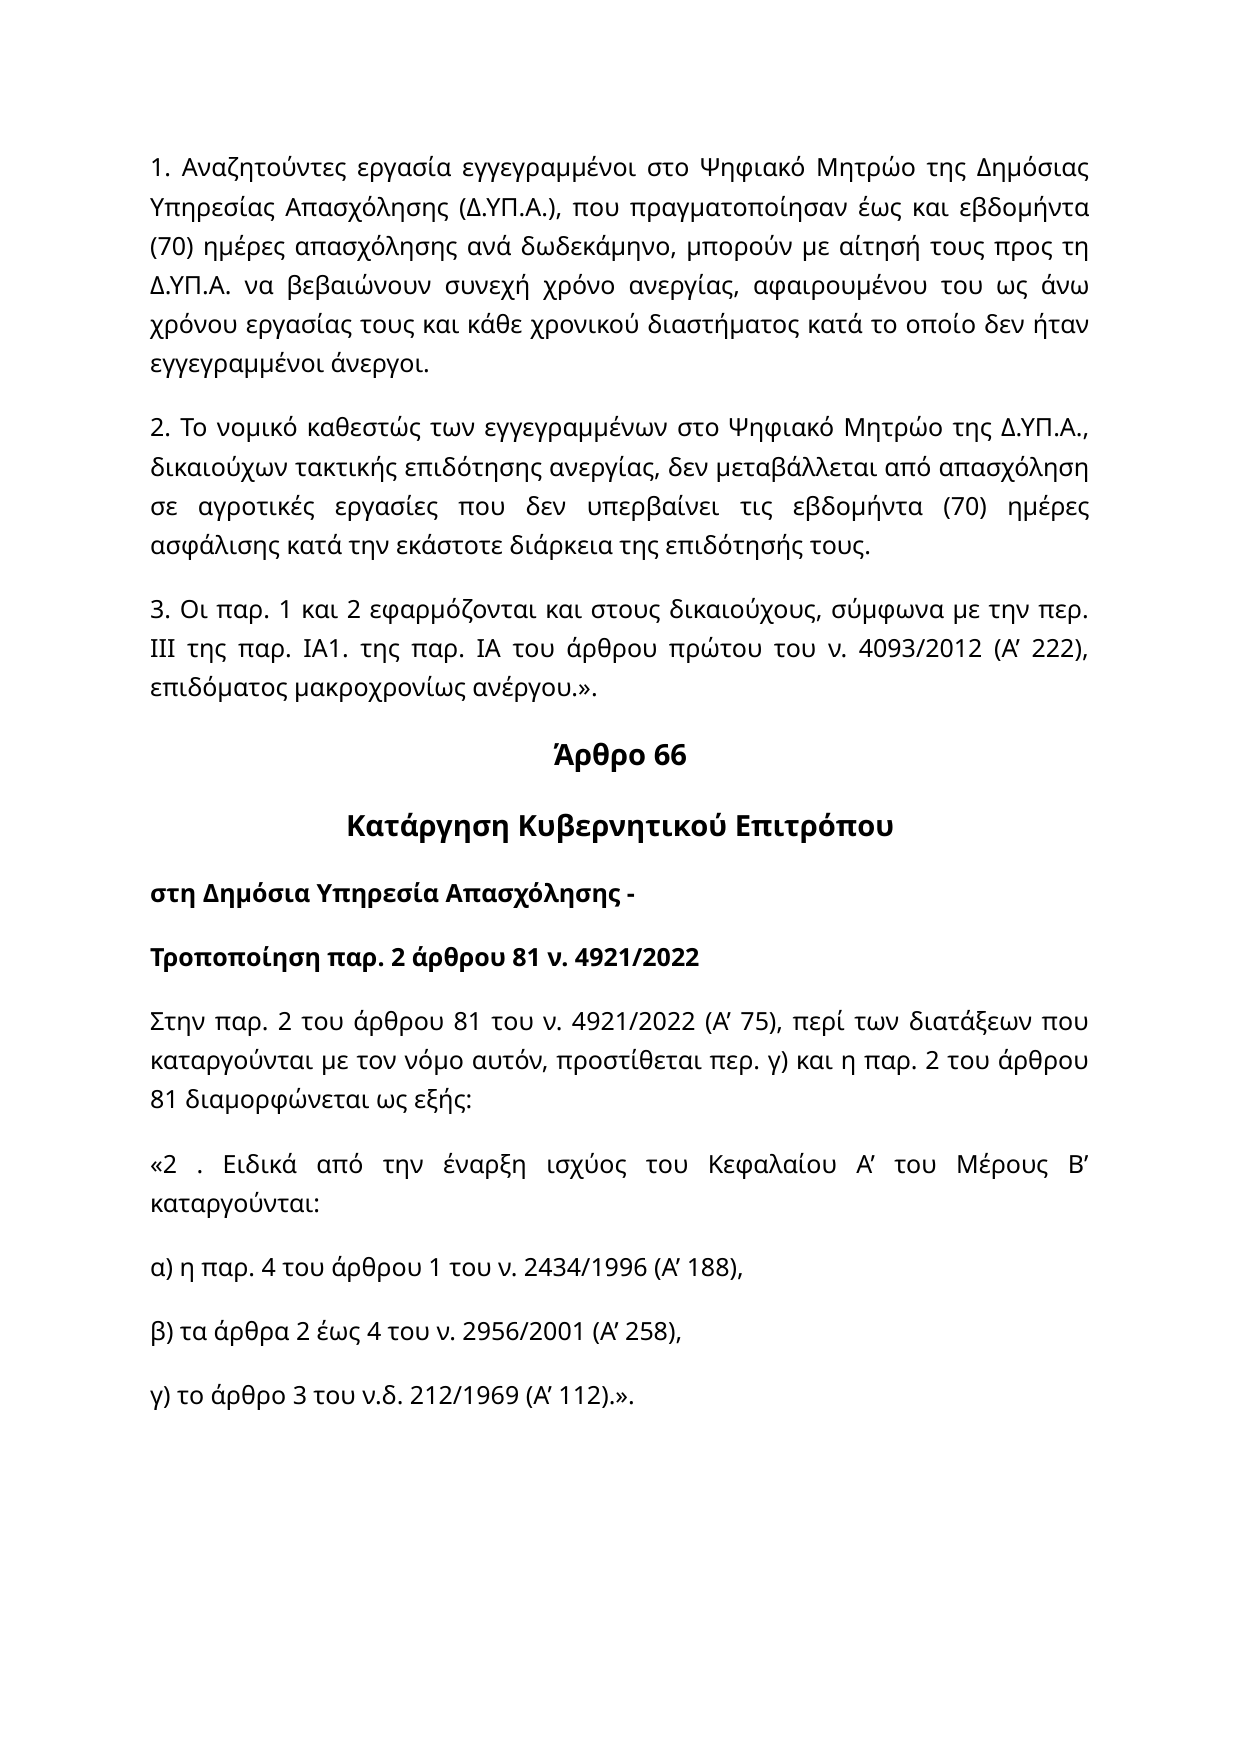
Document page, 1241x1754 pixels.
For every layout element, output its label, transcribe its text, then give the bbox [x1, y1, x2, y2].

text α) η παρ. 4 του άρθρου 1 του ν. 2434/1996 (Α’ 188), [150, 1249, 1090, 1284]
text γ) το άρθρο 3 του ν.δ. 212/1969 (Α’ 112).». [150, 1378, 1090, 1412]
subtitle Άρθρο 66 [150, 734, 1090, 774]
text «2 . Ειδικά από την έναρξη ισχύος του Κεφαλαίου Α’ του Μέρους Β’ καταργούνται: [150, 1146, 1090, 1219]
text 1. Αναζητούντες εργασία εγγεγραμμένοι στο Ψηφιακό Μητρώο της Δημόσιας Υπηρεσίας Απασχόλησης (Δ.ΥΠ.Α.), που πραγματοποίησαν έως και εβδομήντα (70) ημέρες απασχόλησης ανά δωδεκάμηνο, μπορούν με αίτησή τους προς τη Δ.ΥΠ.Α. να βεβαιώνουν συνεχή χρόνο ανεργίας, αφαιρουμένου του ως άνω χρόνου εργασίας τους και κάθε χρονικού διαστήματος κατά το οποίο δεν ήταν εγγεγραμμένοι άνεργοι. [150, 150, 1090, 380]
text Τροποποίηση παρ. 2 άρθρου 81 ν. 4921/2022 [150, 939, 1090, 974]
text β) τα άρθρα 2 έως 4 του ν. 2956/2001 (Α’ 258), [150, 1314, 1090, 1348]
text στη Δημόσια Υπηρεσία Απασχόλησης - [150, 875, 1090, 909]
text 3. Oι παρ. 1 και 2 εφαρμόζονται και στους δικαιούχους, σύμφωνα με την περ. ΙΙΙ της παρ. ΙΑ1. της παρ. ΙΑ του άρθρου πρώτου του ν. 4093/2012 (Α’ 222), επιδόματος μακροχρονίως ανέργου.». [150, 592, 1090, 704]
subtitle Κατάργηση Κυβερνητικού Επιτρόπου [150, 805, 1090, 844]
text Στην παρ. 2 του άρθρου 81 του ν. 4921/2022 (Α’ 75), περί των διατάξεων που καταργούνται με τον νόμο αυτόν, προστίθεται περ. γ) και η παρ. 2 του άρθρου 81 διαμορφώνεται ως εξής: [150, 1004, 1090, 1116]
text 2. Το νομικό καθεστώς των εγγεγραμμένων στο Ψηφιακό Μητρώο της Δ.ΥΠ.Α., δικαιούχων τακτικής επιδότησης ανεργίας, δεν μεταβάλλεται από απασχόληση σε αγροτικές εργασίες που δεν υπερβαίνει τις εβδομήντα (70) ημέρες ασφάλισης κατά την εκάστοτε διάρκεια της επιδότησής τους. [150, 410, 1090, 562]
